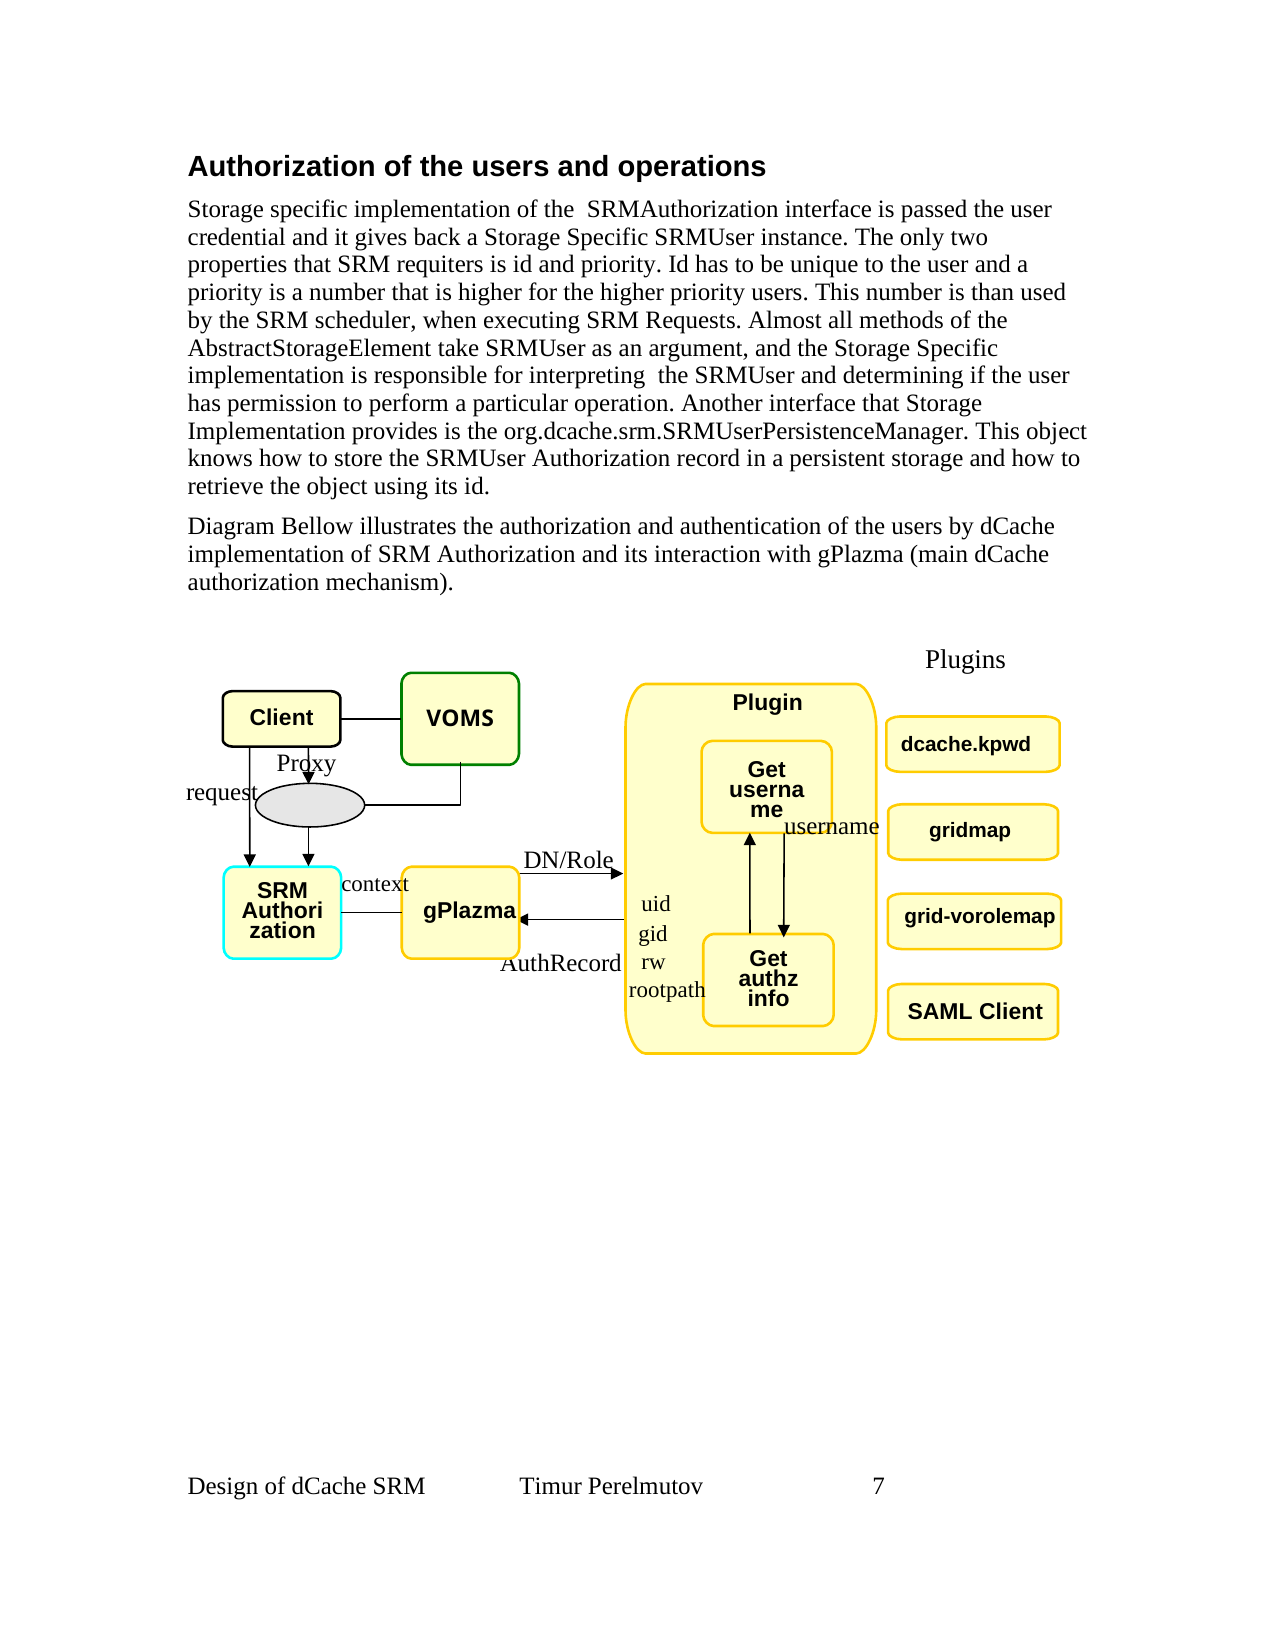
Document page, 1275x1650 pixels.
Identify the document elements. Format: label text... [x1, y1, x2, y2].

text Storage specific implementation of the SRMAuthorization interface is passed the user credential and it gives back a Storage Specific SRMUser instance. The only two properties that SRM requiters is id and priority. Id has to be unique to the user and a priority is a number that is higher for the higher priority users. This number is than used by the SRM scheduler, when executing SRM Requests. Almost all methods of the AbstractStorageElement take SRMUser as an argument, and the Storage Specific implementation is responsible for interpreting the SRMUser and determining if the user has permission to perform a particular operation. Another interface that Storage Implementation provides is the org.dcache.srm.SRMUserPersistenceManager. This object knows how to store the SRMUser Authorization record in a persistent storage and how to retrieve the object using its id. [187, 195, 1087, 500]
subtitle Authorization of the users and operations [187, 150, 1087, 183]
text Diagram Bellow illustrates the authorization and authentication of the users by dCache implementation of SRM Authorization and its interaction with gPlazma (main dCache authorization mechanism). [187, 512, 1087, 596]
